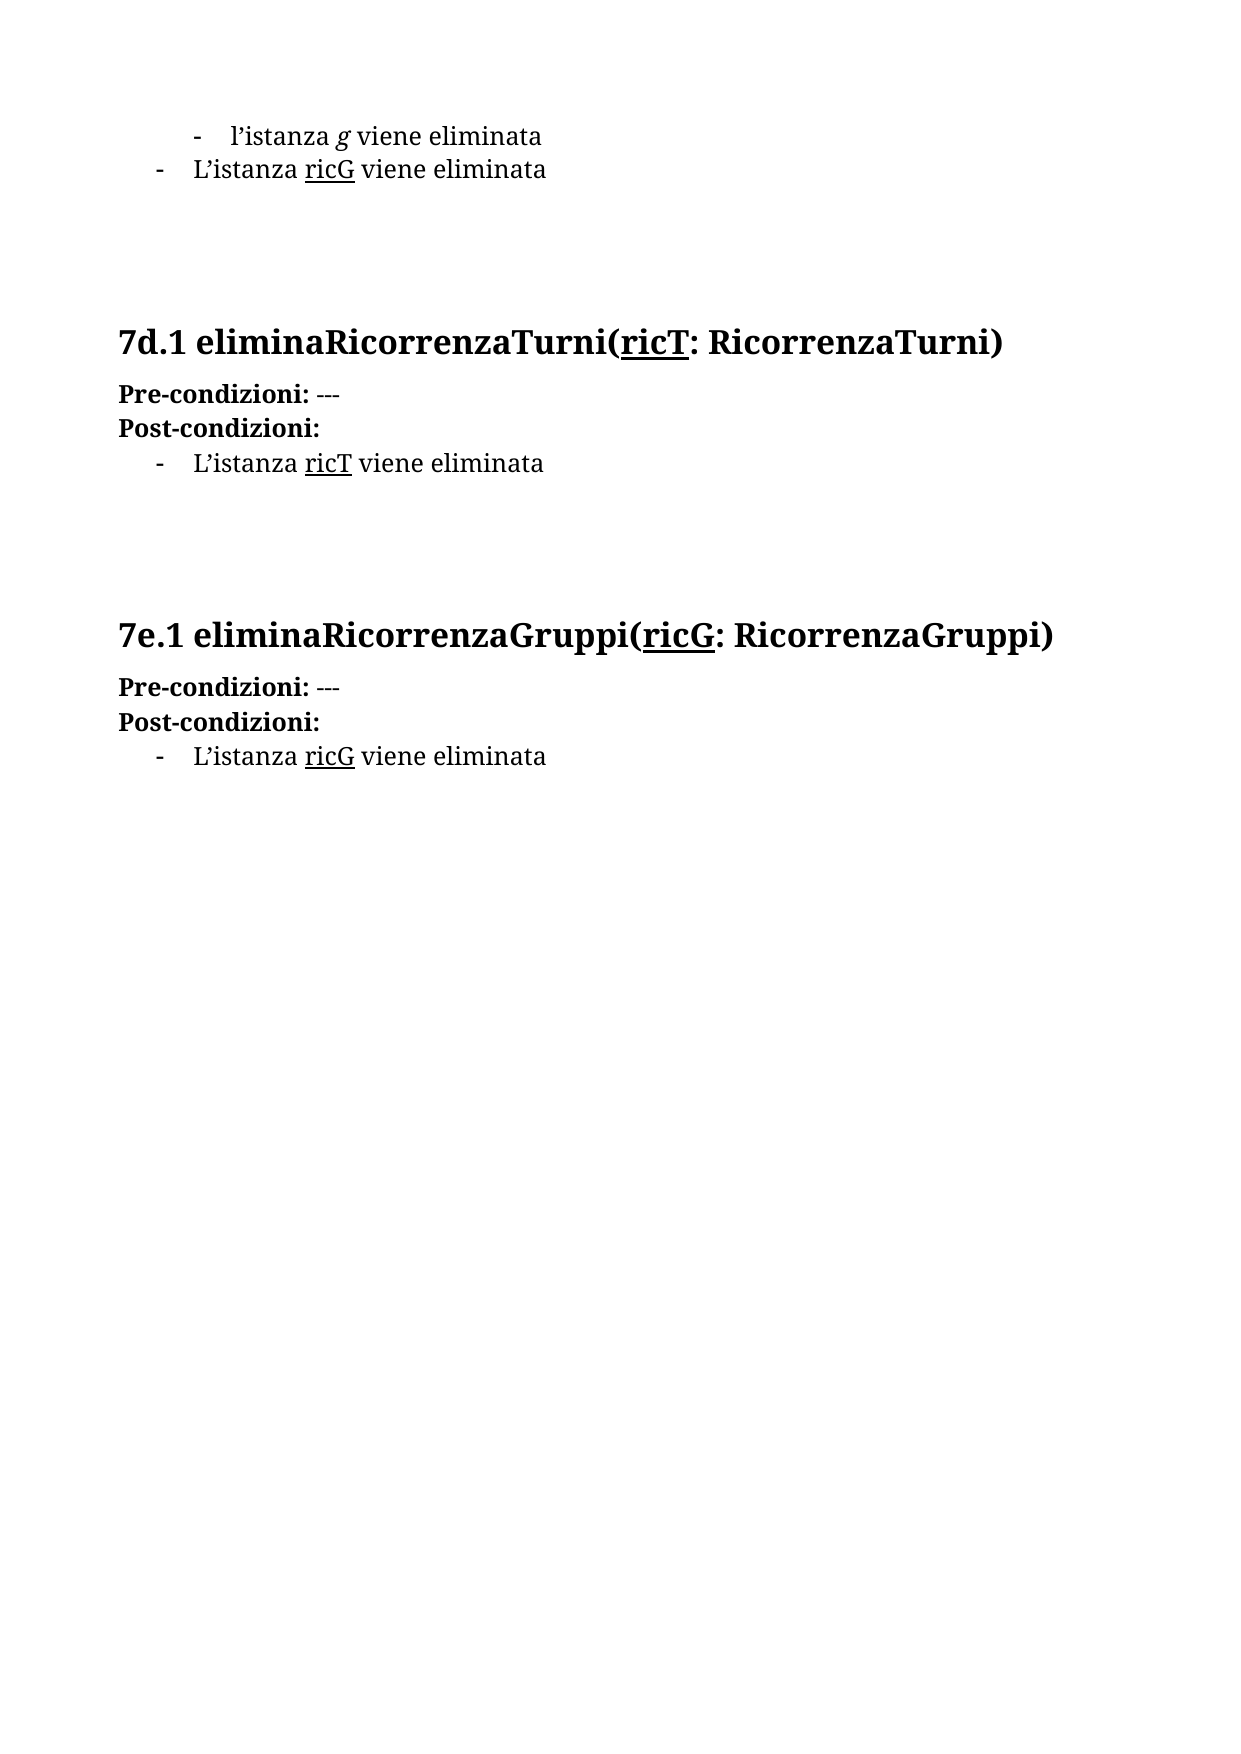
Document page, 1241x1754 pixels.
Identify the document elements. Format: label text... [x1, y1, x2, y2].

list L’istanza ricG viene eliminata [156, 152, 1122, 186]
subtitle 7e.1 eliminaRicorrenzaGruppi(ricG: RicorrenzaGruppi) [118, 612, 1122, 658]
text Post-condizioni: [118, 704, 1122, 738]
list l’istanza g viene eliminata [193, 118, 1122, 152]
text Post-condizioni: [118, 411, 1122, 445]
text Pre-condizioni: --- [118, 377, 1122, 411]
subtitle 7d.1 eliminaRicorrenzaTurni(ricT: RicorrenzaTurni) [118, 319, 1122, 364]
list L’istanza ricG viene eliminata [156, 738, 1122, 772]
text Pre-condizioni: --- [118, 670, 1122, 704]
list L’istanza ricT viene eliminata [156, 445, 1122, 479]
